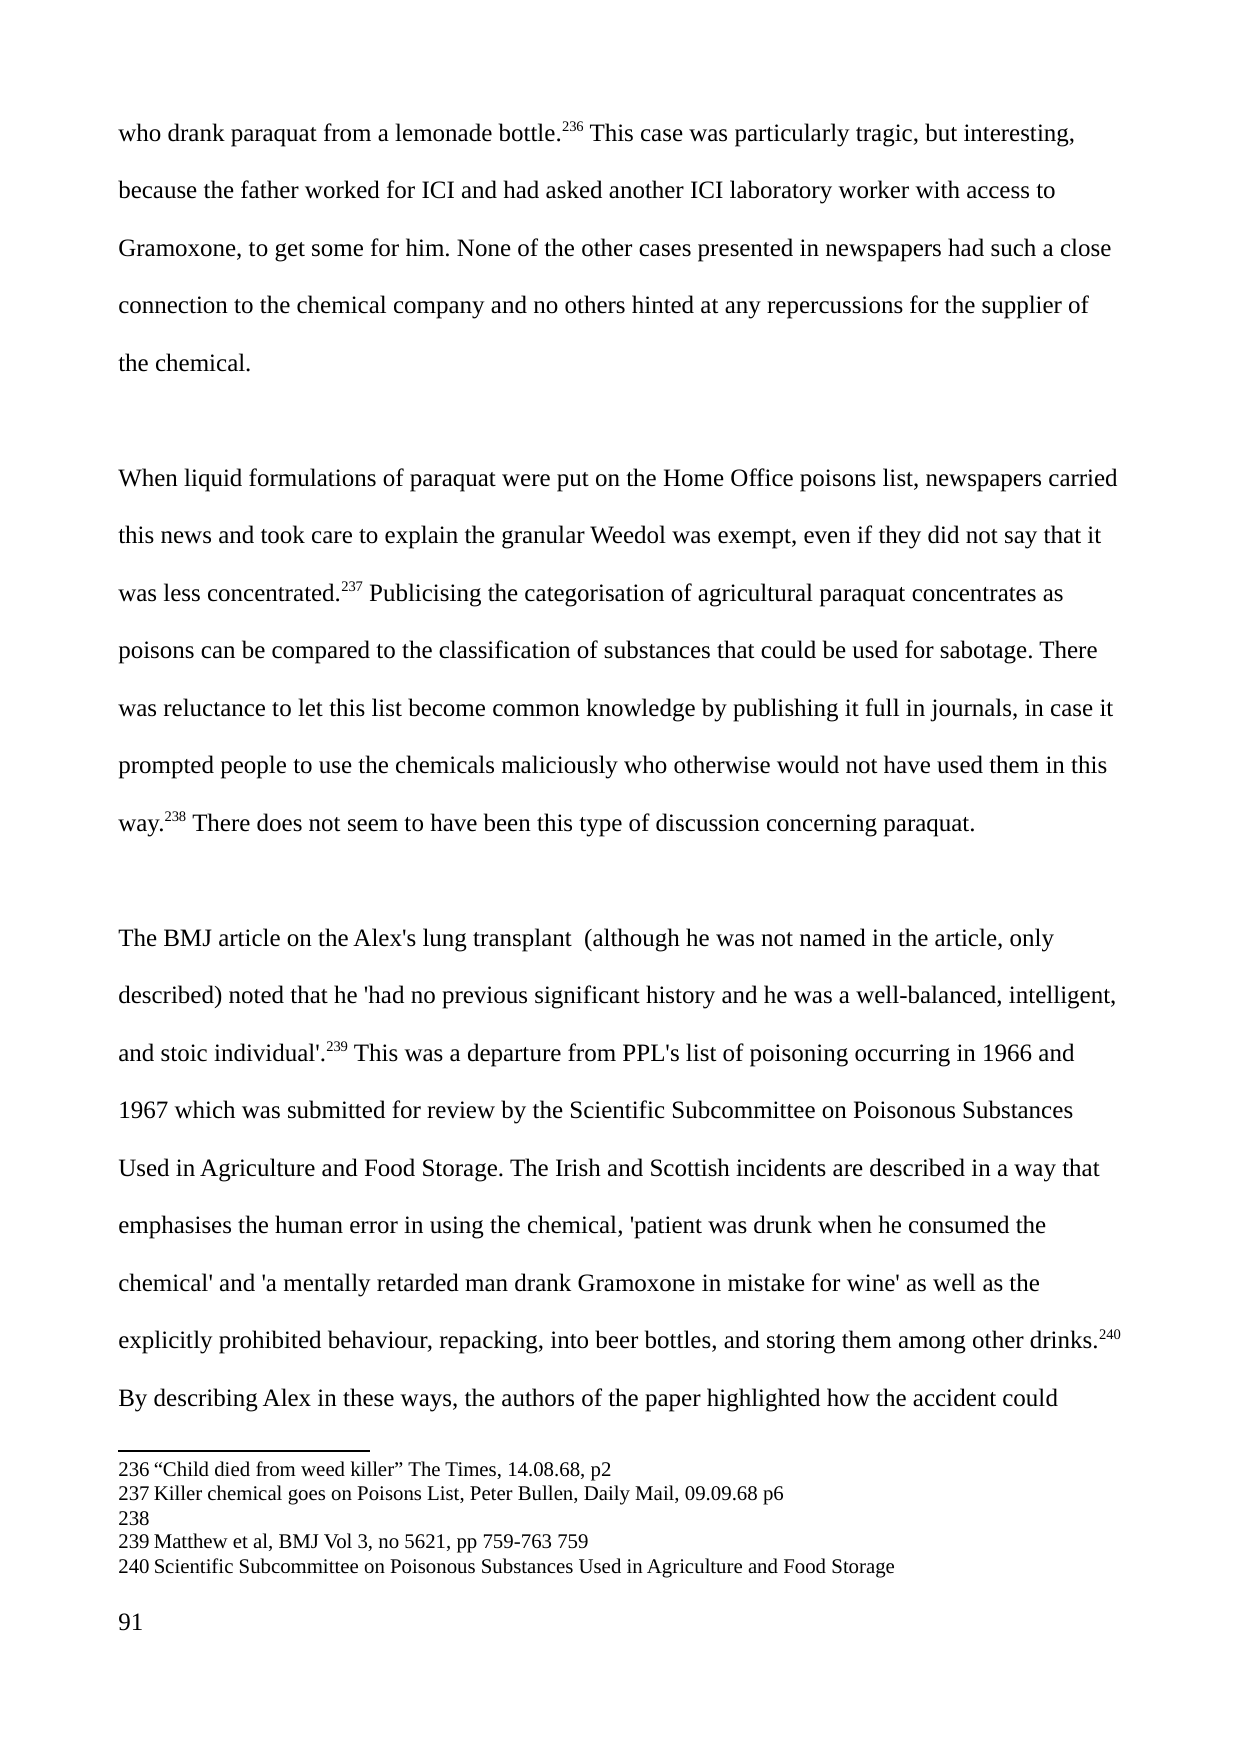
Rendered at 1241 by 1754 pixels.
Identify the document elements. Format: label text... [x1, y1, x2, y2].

text When liquid formulations of paraquat were put on the Home Office poisons list, newspapers carried this news and took care to explain the granular Weedol was exempt, even if they did not say that it was less concentrated. Publicising the categorisation of agricultural paraquat concentrates as poisons can be compared to the classification of substances that could be used for sabotage. There was reluctance to let this list become common knowledge by publishing it full in journals, in case it prompted people to use the chemicals maliciously who otherwise would not have used them in this way. There does not seem to have been this type of discussion concerning paraquat. [118, 463, 1122, 837]
text Matthew et al, BMJ Vol 3, no 5621, pp 759-763 759 [118, 1529, 1122, 1553]
text who drank paraquat from a lemonade bottle. This case was particularly tragic, but interesting, because the father worked for ICI and had asked another ICI laboratory worker with access to Gramoxone, to get some for him. None of the other cases presented in newspapers had such a close connection to the chemical company and no others hinted at any repercussions for the supplier of the chemical. [118, 118, 1122, 377]
text The BMJ article on the Alex's lung transplant (although he was not named in the article, only described) noted that he 'had no previous significant history and he was a well-balanced, intelligent, and stoic individual'. This was a departure from PPL's list of poisoning occurring in 1966 and 1967 which was submitted for review by the Scientific Subcommittee on Poisonous Substances Used in Agriculture and Food Storage. The Irish and Scottish incidents are described in a way that emphasises the human error in using the chemical, 'patient was drunk when he consumed the chemical' and 'a mentally retarded man drank Gramoxone in mistake for wine' as well as the explicitly prohibited behaviour, repacking, into beer bottles, and storing them among other drinks. By describing Alex in these ways, the authors of the paper highlighted how the accident could [118, 923, 1122, 1412]
text “Child died from weed killer” The Times, 14.08.68, p2 [118, 1457, 1122, 1481]
text Scientific Subcommittee on Poisonous Substances Used in Agriculture and Food Storage [118, 1553, 1122, 1578]
text Killer chemical goes on Poisons List, Peter Bullen, Daily Mail, 09.09.68 p6 [118, 1481, 1122, 1505]
